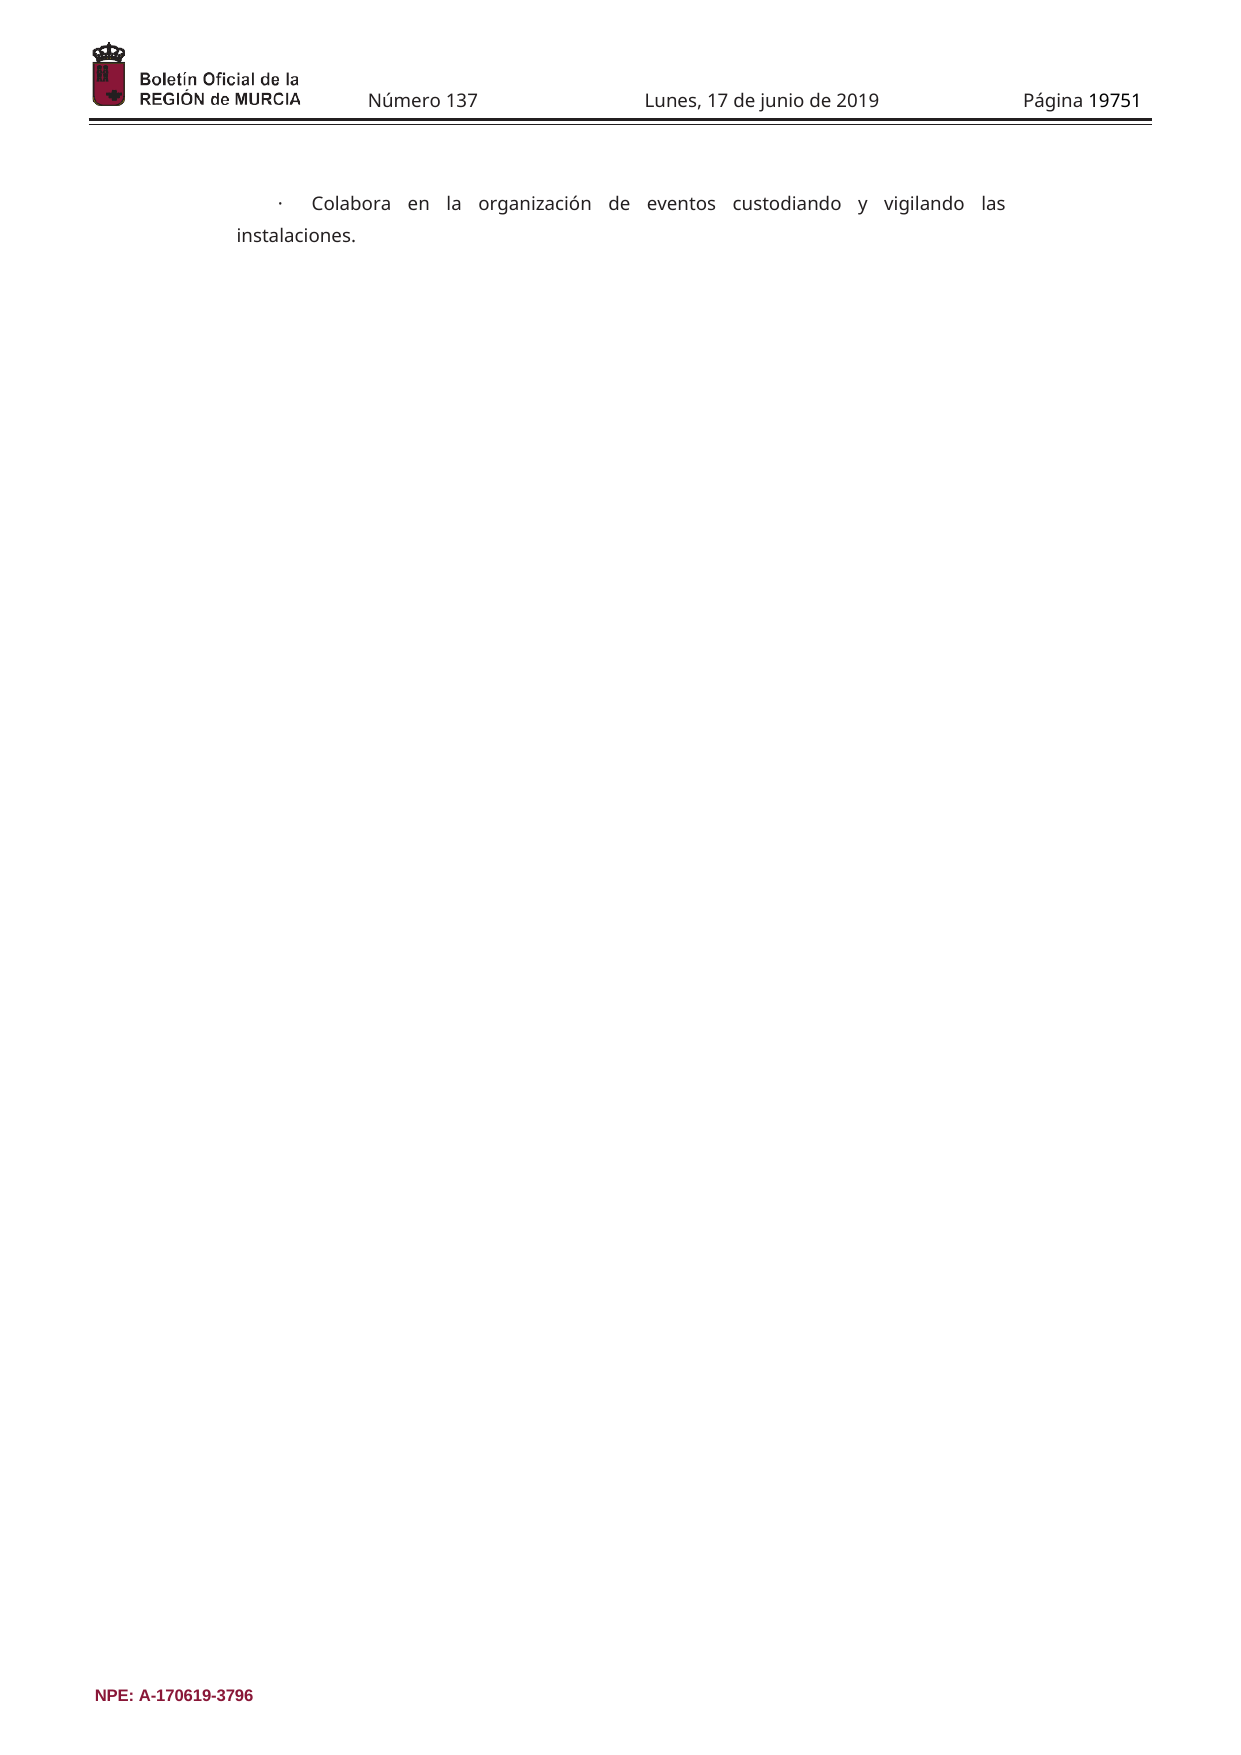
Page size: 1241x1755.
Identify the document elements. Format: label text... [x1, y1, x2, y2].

list Colabora en la organización de eventos custodiando y vigilando las instalaciones. [236, 190, 1006, 248]
